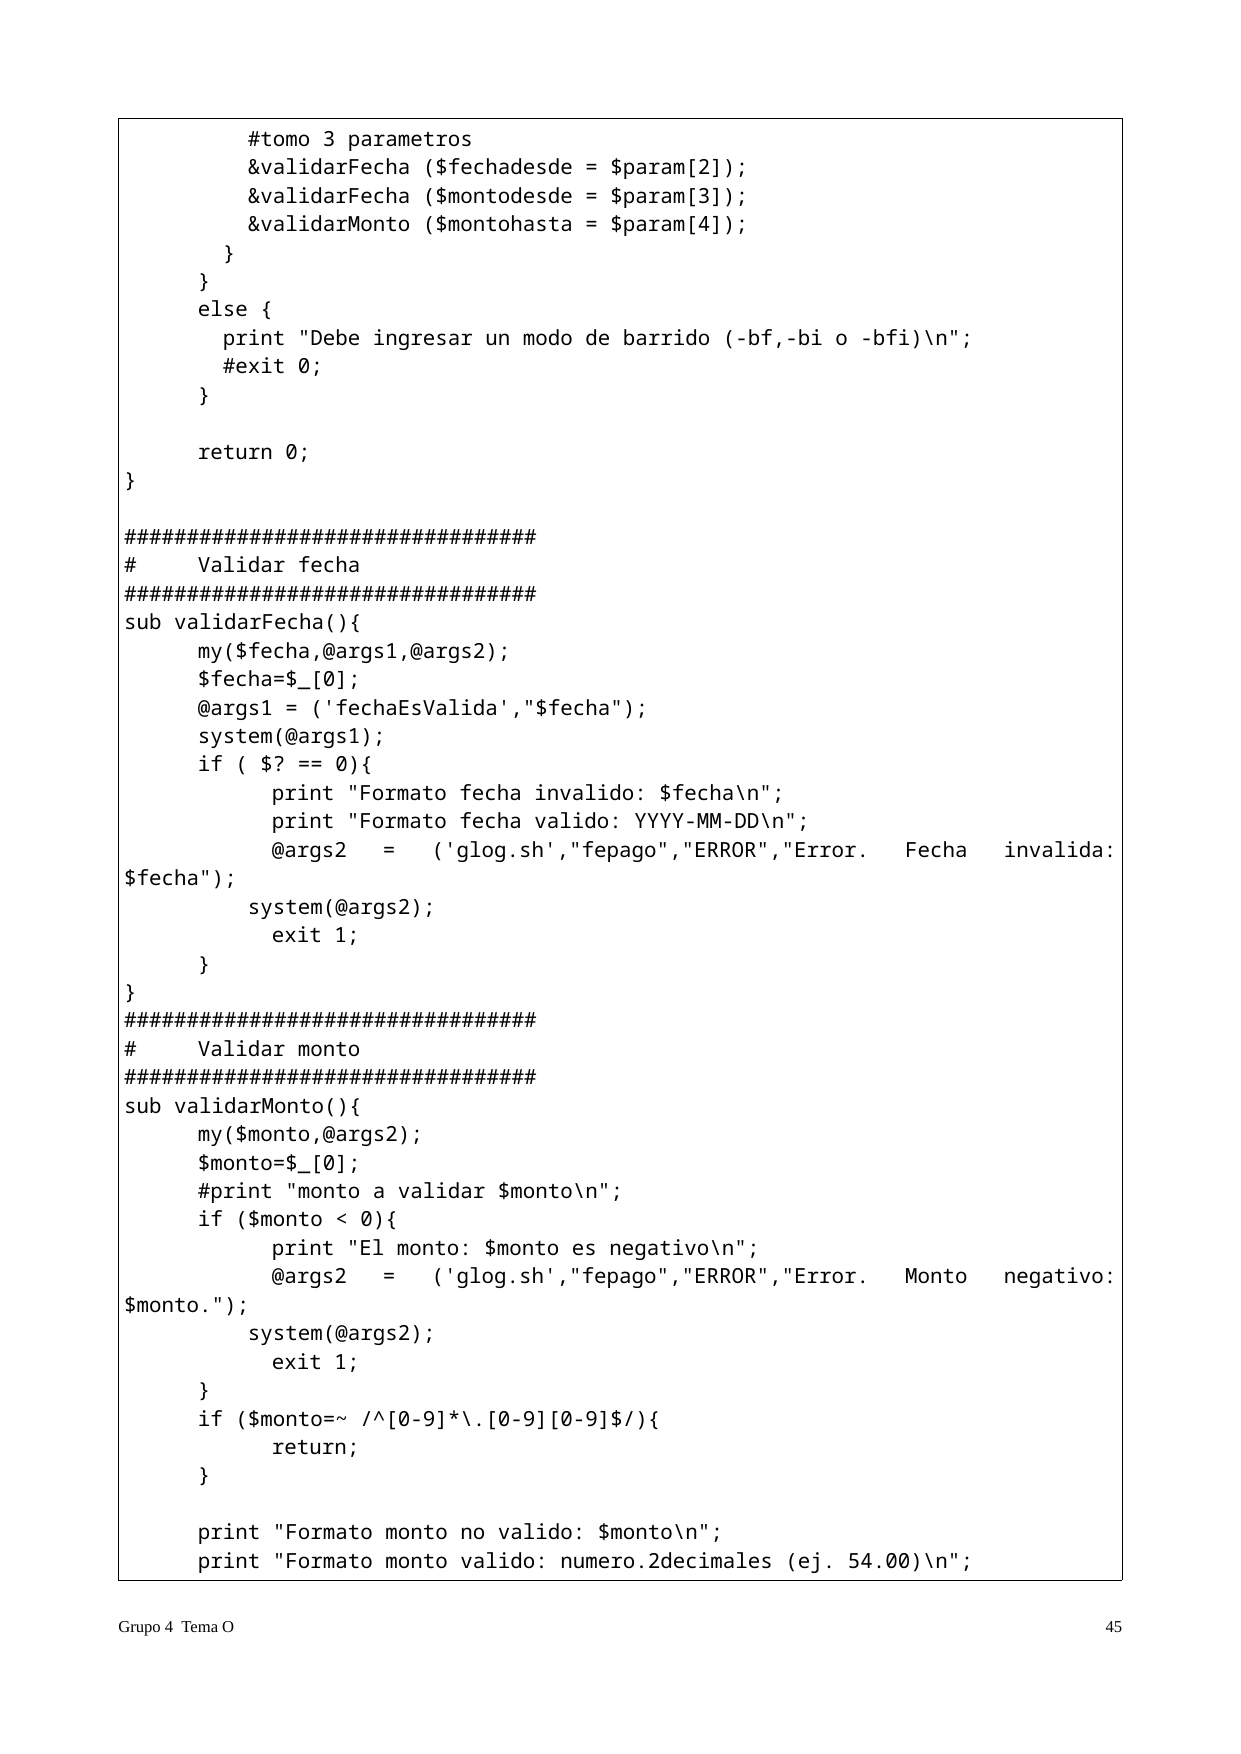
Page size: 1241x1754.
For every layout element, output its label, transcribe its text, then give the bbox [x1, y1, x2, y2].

table_header #tomo 3 parametros &validarFecha ($fechadesde = $param[2]); &validarFecha ($montodesde = $param[3]); &validarMonto ($montohasta = $param[4]); } } else { print "Debe ingresar un modo de barrido (-bf,-bi o -bfi)\n"; #exit 0; } return 0; } ################################# # Validar fecha ################################# sub validarFecha(){ my($fecha,@args1,@args2); $fecha=$_[0]; @args1 = ('fechaEsValida',"$fecha"); system(@args1); if ( $? == 0){ print "Formato fecha invalido: $fecha\n"; print "Formato fecha valido: YYYY-MM-DD\n"; @args2 = ('glog.sh',"fepago","ERROR","Error. Fecha invalida: $fecha"); system(@args2); exit 1; } } ################################# # Validar monto ################################# sub validarMonto(){ my($monto,@args2); $monto=$_[0]; #print "monto a validar $monto\n"; if ($monto < 0){ print "El monto: $monto es negativo\n"; @args2 = ('glog.sh',"fepago","ERROR","Error. Monto negativo: $monto."); system(@args2); exit 1; } if ($monto=~ /^[0-9]*\.[0-9][0-9]$/){ return; } print "Formato monto no valido: $monto\n"; print "Formato monto valido: numero.2decimales (ej. 54.00)\n"; [119, 119, 1122, 1580]
